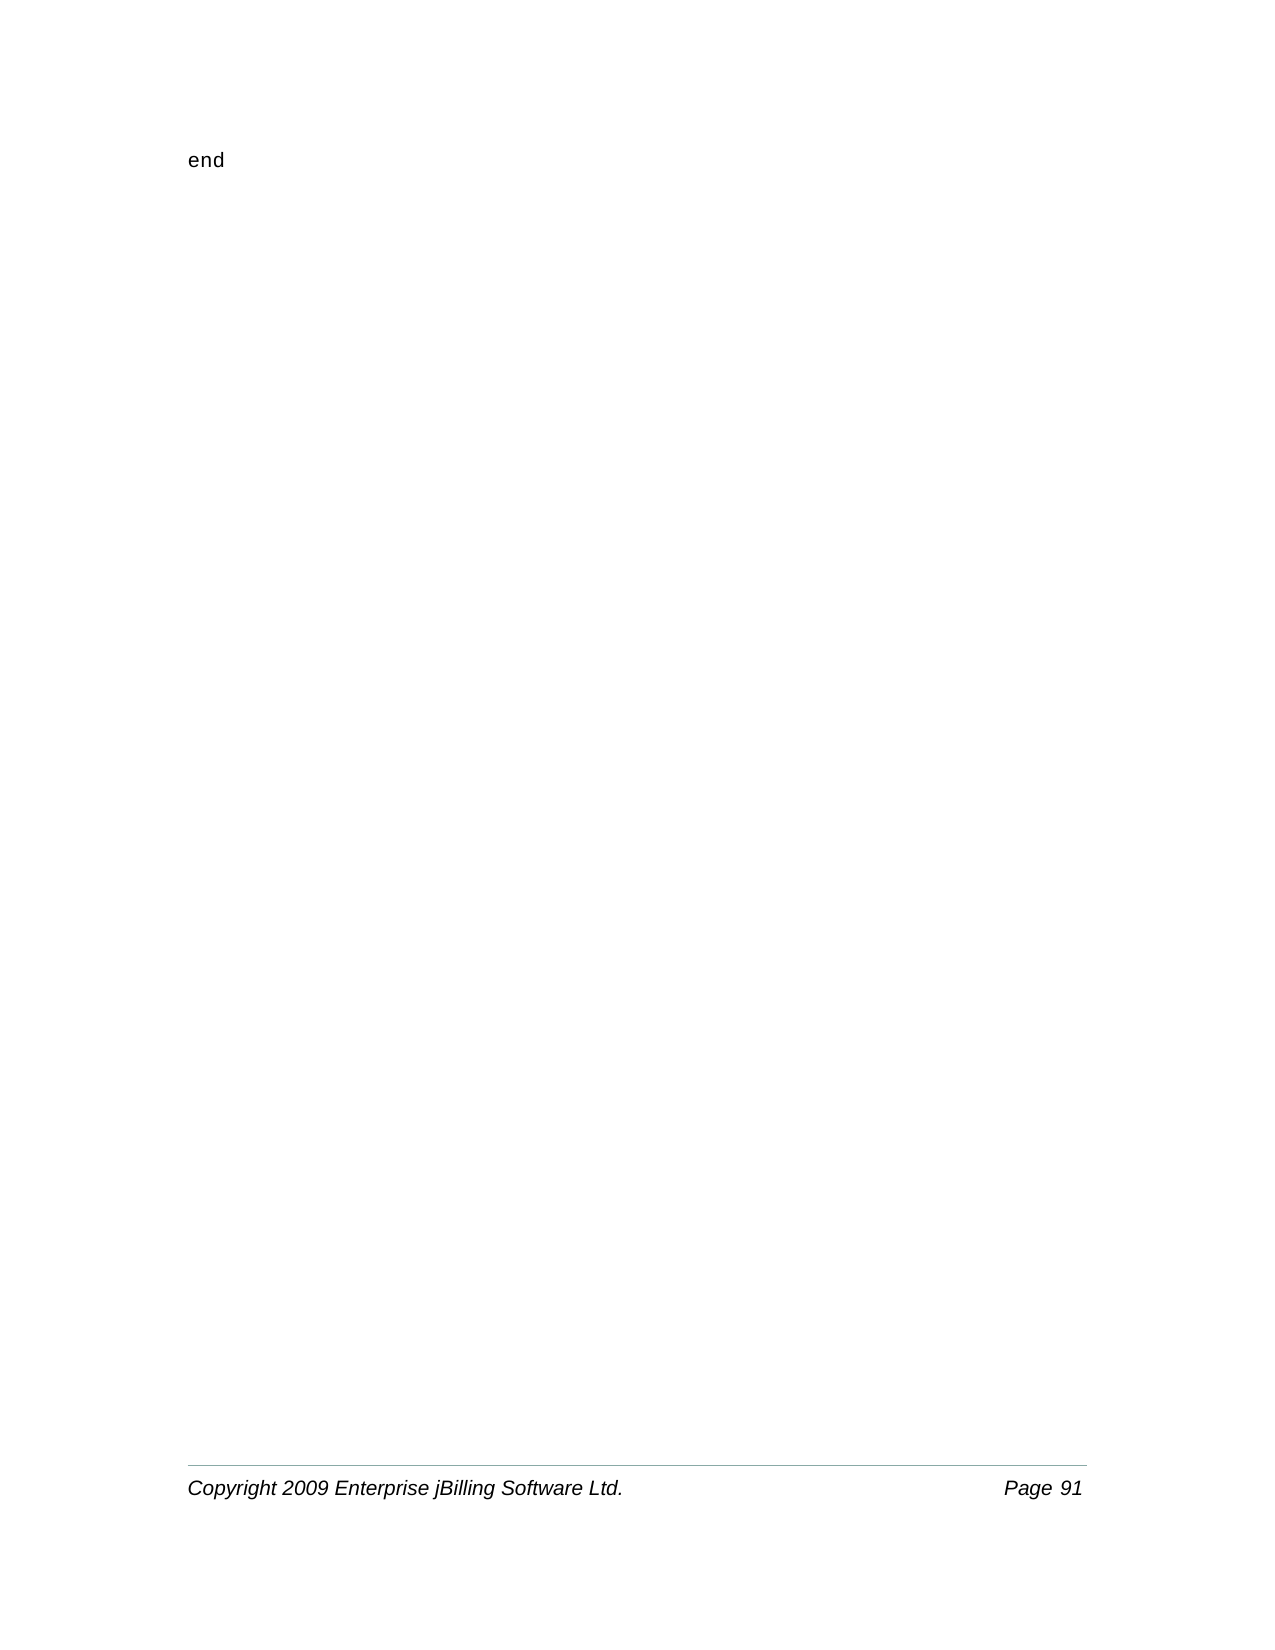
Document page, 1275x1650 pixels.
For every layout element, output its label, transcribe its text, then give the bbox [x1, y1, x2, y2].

text end [187, 150, 1087, 174]
